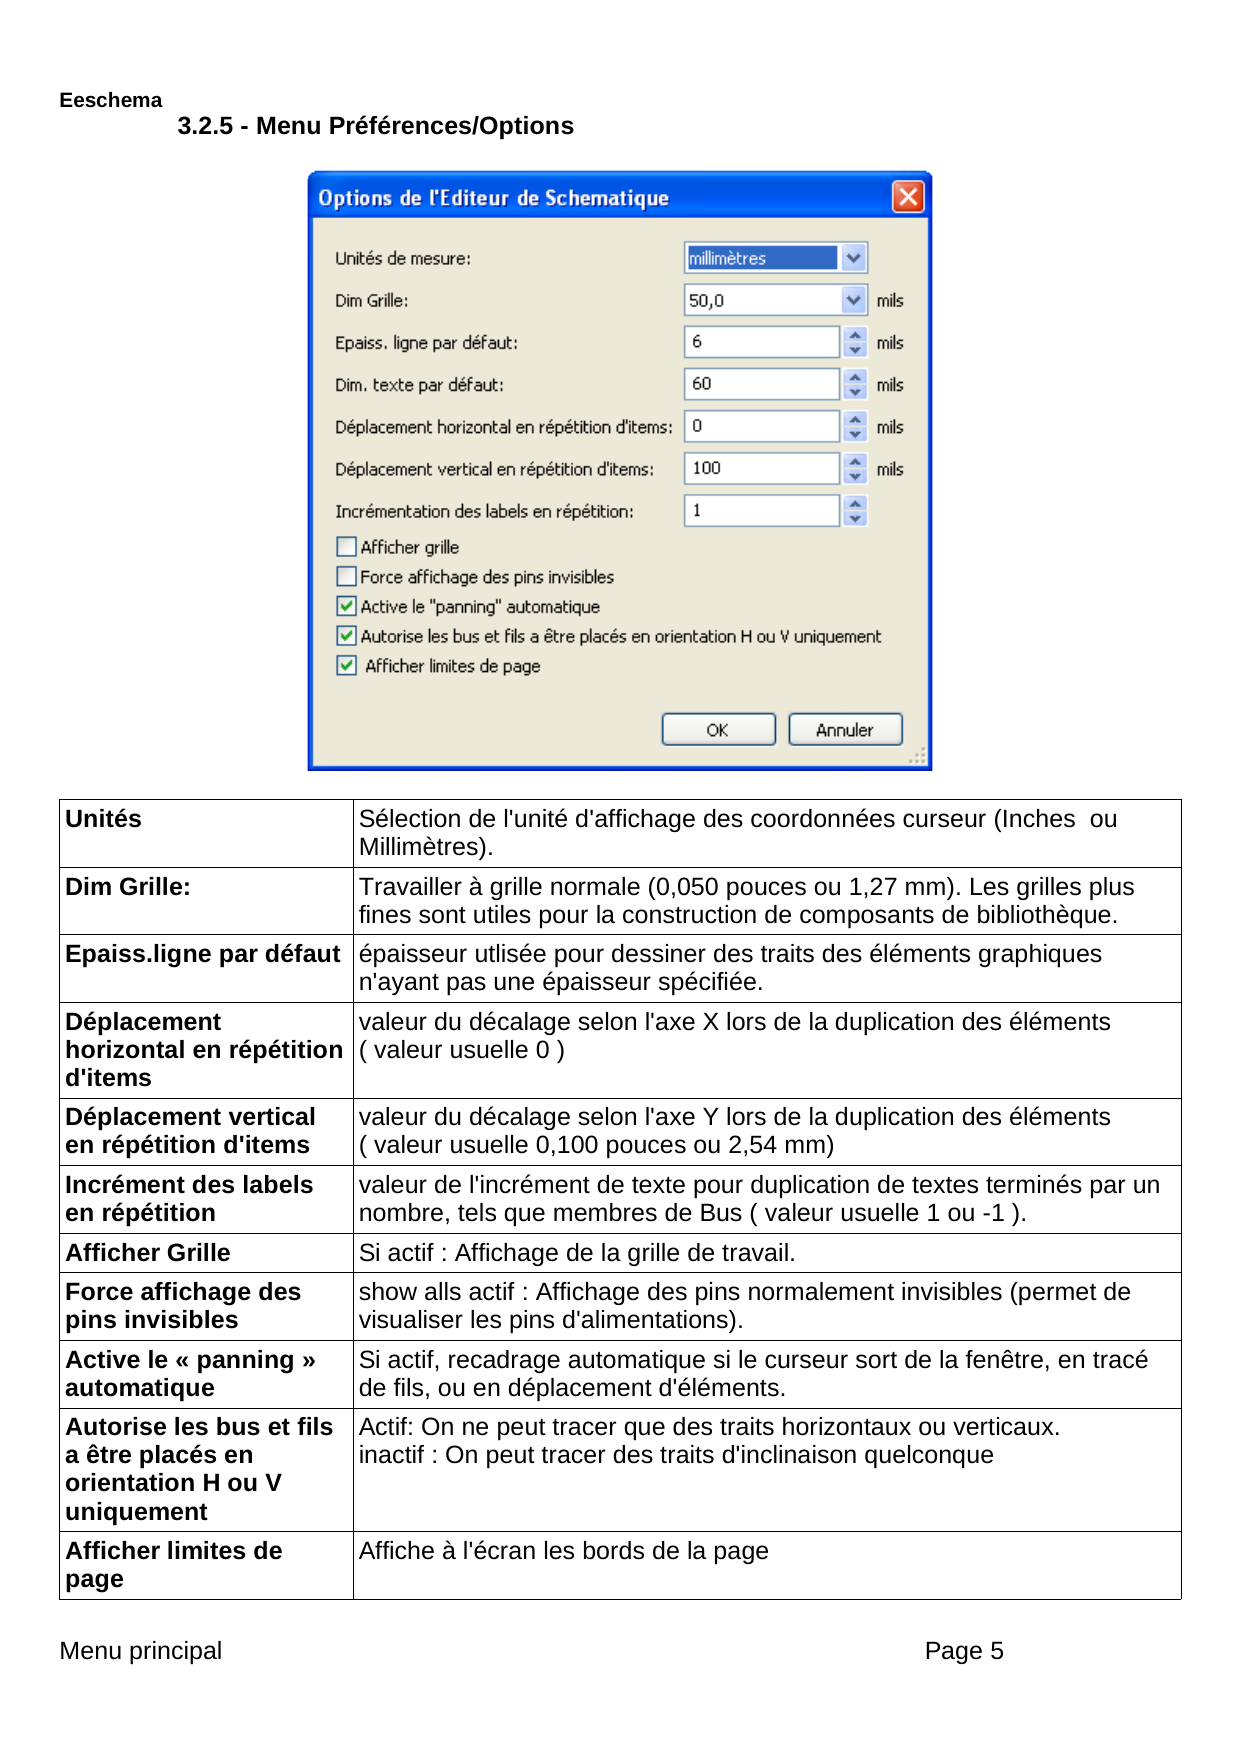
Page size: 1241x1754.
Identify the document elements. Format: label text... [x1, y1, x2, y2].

table_cell Afficher Grille [60, 1234, 353, 1272]
table_cell Force affichage des pins invisibles [60, 1273, 353, 1340]
subtitle Menu Préférences/Options [177, 112, 1181, 140]
table_cell épaisseur utlisée pour dessiner des traits des éléments graphiques n'ayant pas une épaisseur spécifiée. [354, 935, 1181, 1002]
picture [307, 168, 933, 771]
table_cell Epaiss.ligne par défaut [60, 935, 353, 1002]
table_header Sélection de l'unité d'affichage des coordonnées curseur (Inches ou Millimètres). [354, 800, 1181, 867]
table_cell Travailler à grille normale (0,050 pouces ou 1,27 mm). Les grilles plus fines sont utiles pour la construction de composants de bibliothèque. [354, 868, 1181, 934]
table_cell valeur de l'incrément de texte pour duplication de textes terminés par un nombre, tels que membres de Bus ( valeur usuelle 1 ou -1 ). [354, 1166, 1181, 1233]
table_cell valeur du décalage selon l'axe X lors de la duplication des éléments ( valeur usuelle 0 ) [354, 1003, 1181, 1098]
table_cell Affiche à l'écran les bords de la page [354, 1532, 1181, 1599]
table_cell Si actif : Affichage de la grille de travail. [354, 1234, 1181, 1272]
table_cell Si actif, recadrage automatique si le curseur sort de la fenêtre, en tracé de fils, ou en déplacement d'éléments. [354, 1341, 1181, 1408]
table_cell show alls actif : Affichage des pins normalement invisibles (permet de visualiser les pins d'alimentations). [354, 1273, 1181, 1340]
table_cell Afficher limites de page [60, 1532, 353, 1599]
table_cell Incrément des labels en répétition [60, 1166, 353, 1233]
table_cell Déplacement horizontal en répétition d'items [60, 1003, 353, 1098]
table_cell Dim Grille: [60, 868, 353, 934]
table_header Unités [60, 800, 353, 867]
table_cell valeur du décalage selon l'axe Y lors de la duplication des éléments ( valeur usuelle 0,100 pouces ou 2,54 mm) [354, 1099, 1181, 1165]
table_cell Autorise les bus et fils a être placés en orientation H ou V uniquement [60, 1409, 353, 1531]
table_cell Déplacement vertical en répétition d'items [60, 1099, 353, 1165]
table_cell Actif: On ne peut tracer que des traits horizontaux ou verticaux. inactif : On peut tracer des traits d'inclinaison quelconque [354, 1409, 1181, 1531]
table_cell Active le « panning » automatique [60, 1341, 353, 1408]
